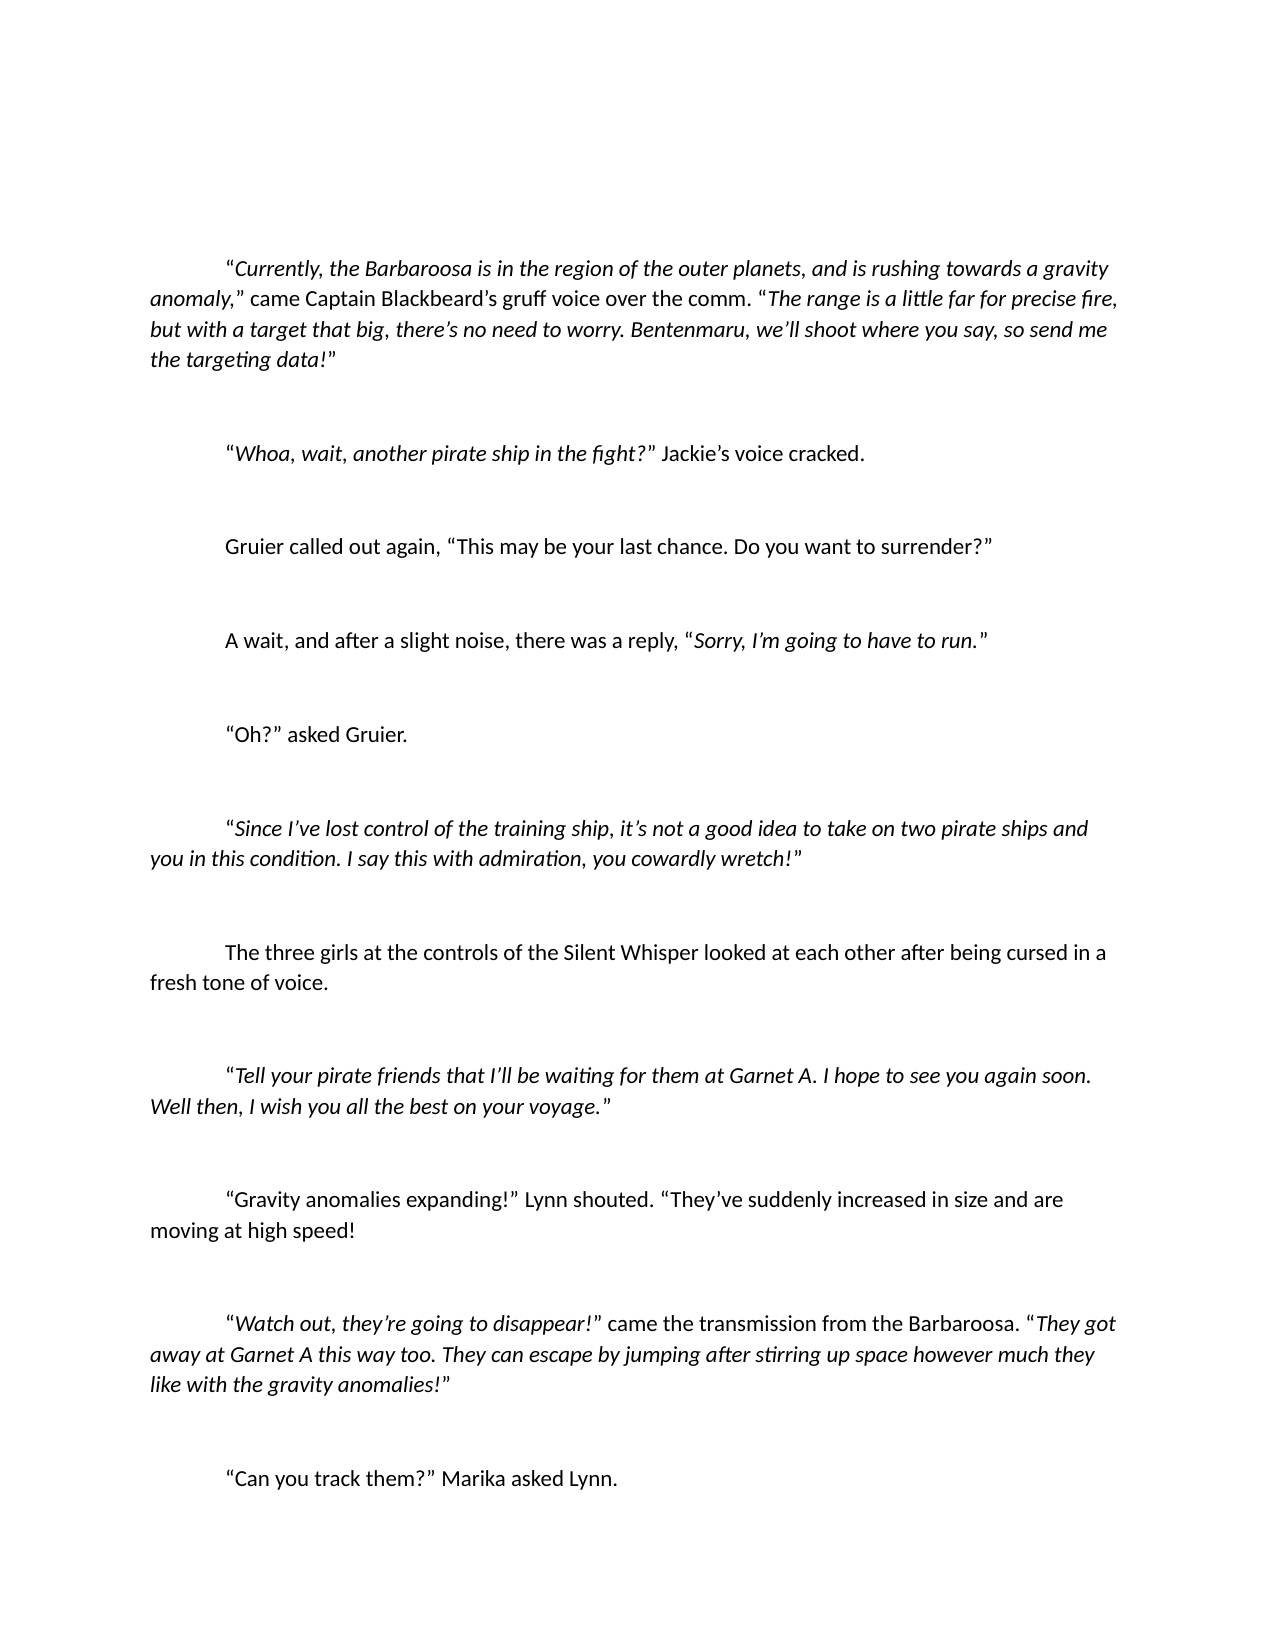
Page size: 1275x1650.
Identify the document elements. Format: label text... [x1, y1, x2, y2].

text “Oh?” asked Gruier. [150, 720, 1125, 748]
text The three girls at the controls of the Silent Whisper looked at each other after being cursed in a fresh tone of voice. [150, 938, 1125, 996]
text “Can you track them?” Marika asked Lynn. [150, 1464, 1125, 1492]
text “Gravity anomalies expanding!” Lynn shouted. “They’ve suddenly increased in size and are moving at high speed! [150, 1186, 1125, 1244]
text “Currently, the Barbaroosa is in the region of the outer planets, and is rushing towards a gravity anomaly,” came Captain Blackbeard’s gruff voice over the comm. “The range is a little far for precise fire, but with a target that big, there’s no need to worry. Bentenmaru, we’ll shoot where you say, so send me the targeting data!” [150, 254, 1125, 373]
text “Watch out, they’re going to disappear!” came the transmission from the Barbaroosa. “They got away at Garnet A this way too. They can escape by jumping after stirring up space however much they like with the gravity anomalies!” [150, 1309, 1125, 1398]
text A wait, and after a slight noise, there was a reply, “Sorry, I’m going to have to run.” [150, 626, 1125, 654]
text “Tell your pirate friends that I’ll be waiting for them at Garnet A. I hope to see you again soon. Well then, I wish you all the best on your voyage.” [150, 1062, 1125, 1120]
text “Whoa, wait, another pirate ship in the fight?” Jackie’s voice cracked. [150, 439, 1125, 467]
text Gruier called out again, “This may be your last chance. Do you want to surrender?” [150, 532, 1125, 561]
text “Since I’ve lost control of the training ship, it’s not a good idea to take on two pirate ships and you in this condition. I say this with admiration, you cowardly wretch!” [150, 814, 1125, 872]
